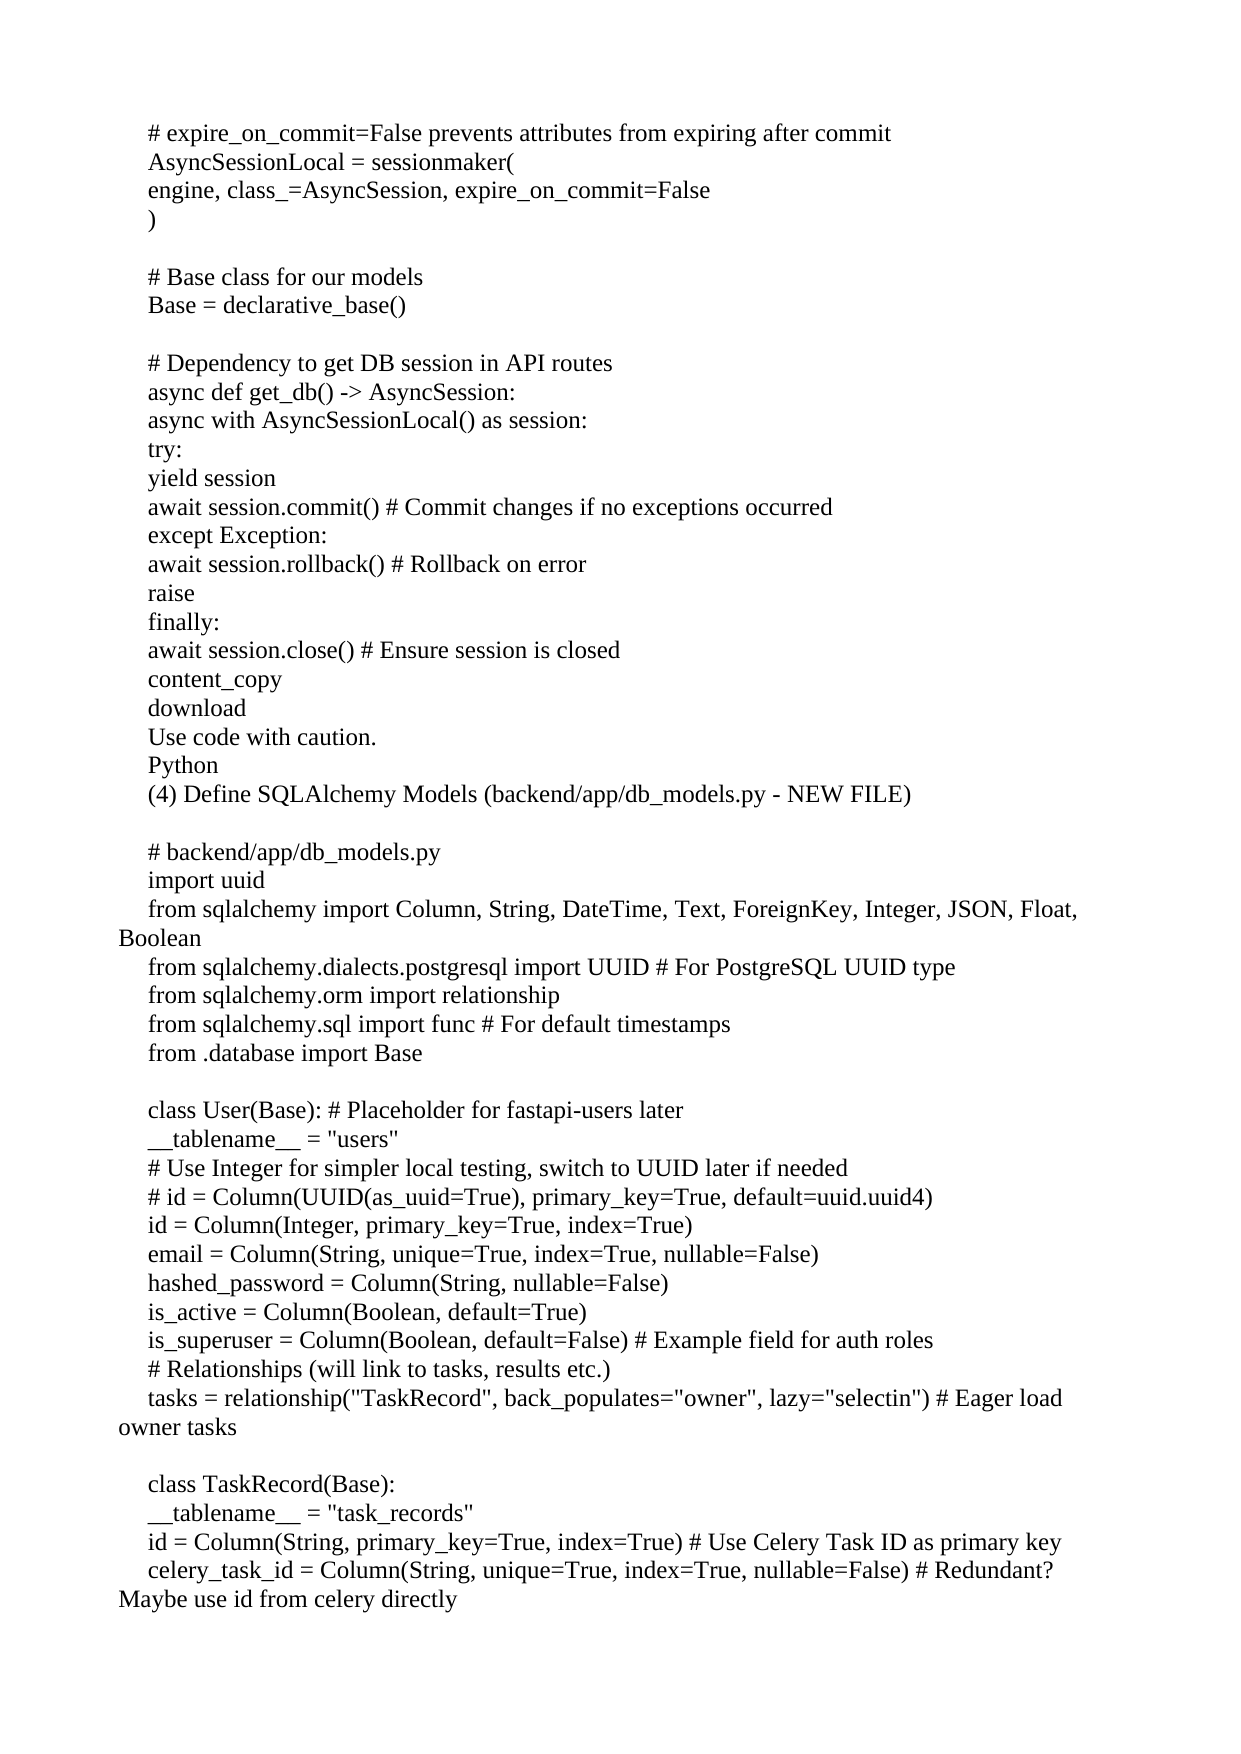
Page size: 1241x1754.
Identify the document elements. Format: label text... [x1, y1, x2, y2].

text from .database import Base [118, 1038, 1122, 1067]
text AsyncSessionLocal = sessionmaker( [118, 147, 1122, 176]
text raise [118, 578, 1122, 607]
text __tablename__ = "task_records" [118, 1498, 1122, 1527]
text # expire_on_commit=False prevents attributes from expiring after commit [118, 118, 1122, 147]
text try: [118, 434, 1122, 463]
text # id = Column(UUID(as_uuid=True), primary_key=True, default=uuid.uuid4) [118, 1182, 1122, 1211]
text # backend/app/db_models.py [118, 837, 1122, 866]
text from sqlalchemy.dialects.postgresql import UUID # For PostgreSQL UUID type [118, 952, 1122, 981]
text import uuid [118, 866, 1122, 894]
text await session.commit() # Commit changes if no exceptions occurred [118, 492, 1122, 521]
text engine, class_=AsyncSession, expire_on_commit=False [118, 176, 1122, 204]
text __tablename__ = "users" [118, 1124, 1122, 1153]
text is_active = Column(Boolean, default=True) [118, 1297, 1122, 1326]
text await session.close() # Ensure session is closed [118, 636, 1122, 664]
text tasks = relationship("TaskRecord", back_populates="owner", lazy="selectin") # Eager load owner tasks [118, 1383, 1122, 1441]
text except Exception: [118, 521, 1122, 549]
text yield session [118, 463, 1122, 492]
text celery_task_id = Column(String, unique=True, index=True, nullable=False) # Redundant? Maybe use id from celery directly [118, 1556, 1122, 1613]
text from sqlalchemy.sql import func # For default timestamps [118, 1009, 1122, 1038]
text async with AsyncSessionLocal() as session: [118, 406, 1122, 434]
text email = Column(String, unique=True, index=True, nullable=False) [118, 1239, 1122, 1268]
text Use code with caution. [118, 722, 1122, 751]
text id = Column(String, primary_key=True, index=True) # Use Celery Task ID as primary key [118, 1527, 1122, 1556]
text finally: [118, 607, 1122, 636]
text Base = declarative_base() [118, 291, 1122, 319]
text Python [118, 751, 1122, 779]
text from sqlalchemy import Column, String, DateTime, Text, ForeignKey, Integer, JSON, Float, Boolean [118, 894, 1122, 952]
text ) [118, 204, 1122, 233]
text async def get_db() -> AsyncSession: [118, 377, 1122, 406]
text content_copy [118, 664, 1122, 693]
text hashed_password = Column(String, nullable=False) [118, 1268, 1122, 1297]
text class TaskRecord(Base): [118, 1469, 1122, 1498]
text # Relationships (will link to tasks, results etc.) [118, 1354, 1122, 1383]
text from sqlalchemy.orm import relationship [118, 981, 1122, 1009]
text id = Column(Integer, primary_key=True, index=True) [118, 1211, 1122, 1239]
text # Use Integer for simpler local testing, switch to UUID later if needed [118, 1153, 1122, 1182]
text is_superuser = Column(Boolean, default=False) # Example field for auth roles [118, 1326, 1122, 1354]
text class User(Base): # Placeholder for fastapi-users later [118, 1096, 1122, 1124]
text await session.rollback() # Rollback on error [118, 549, 1122, 578]
text (4) Define SQLAlchemy Models (backend/app/db_models.py - NEW FILE) [118, 779, 1122, 808]
text download [118, 693, 1122, 722]
text # Base class for our models [118, 262, 1122, 291]
text # Dependency to get DB session in API routes [118, 348, 1122, 377]
